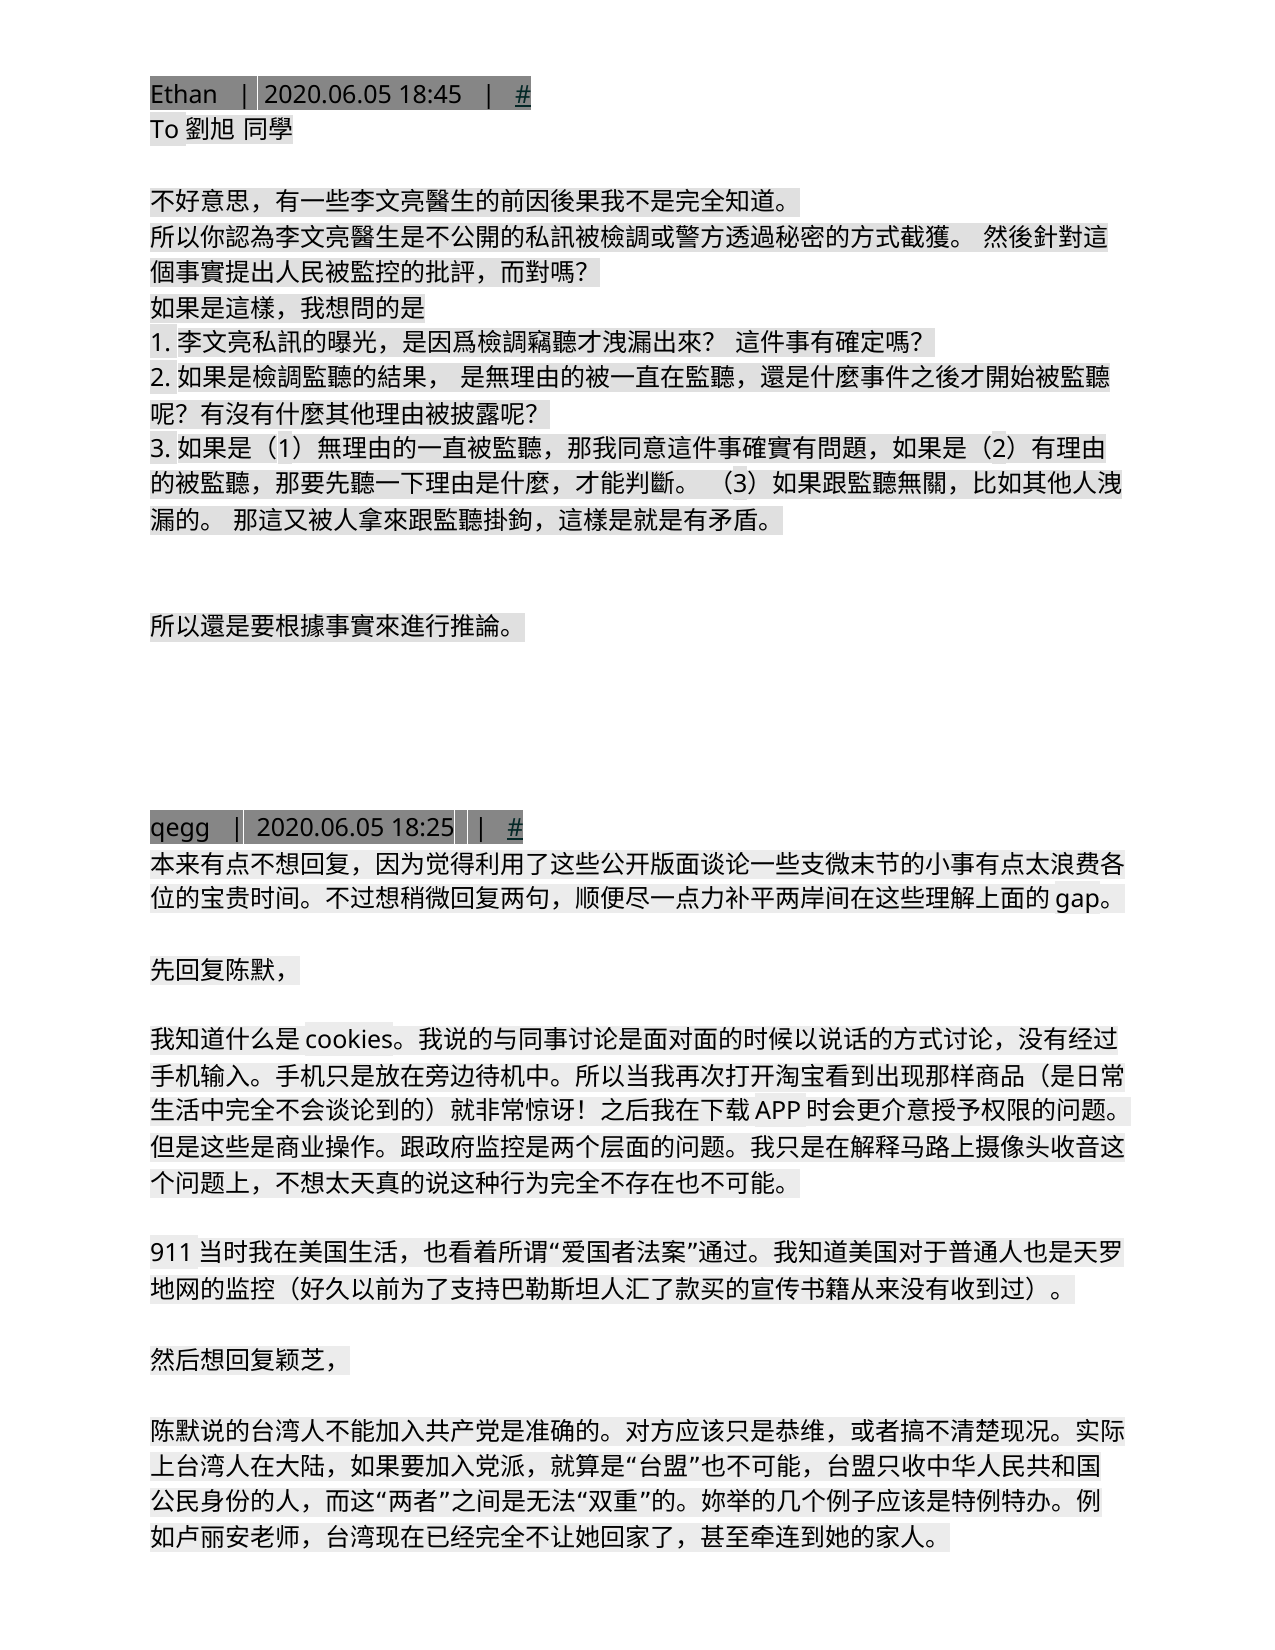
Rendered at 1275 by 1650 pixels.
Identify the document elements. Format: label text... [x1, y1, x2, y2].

text qegg | 2020.06.05 18:25 | # [150, 808, 1125, 844]
text 本来有点不想回复，因为觉得利用了这些公开版面谈论一些支微末节的小事有点太浪费各位的宝贵时间。不过想稍微回复两句，顺便尽一点力补平两岸间在这些理解上面的gap。 先回复陈默， 我知道什么是cookies。我说的与同事讨论是面对面的时候以说话的方式讨论，没有经过手机输入。手机只是放在旁边待机中。所以当我再次打开淘宝看到出现那样商品（是日常生活中完全不会谈论到的）就非常惊讶！之后我在下载APP时会更介意授予权限的问题。但是这些是商业操作。跟政府监控是两个层面的问题。我只是在解释马路上摄像头收音这个问题上，不想太天真的说这种行为完全不存在也不可能。 911当时我在美国生活，也看着所谓“爱国者法案”通过。我知道美国对于普通人也是天罗地网的监控（好久以前为了支持巴勒斯坦人汇了款买的宣传书籍从来没有收到过）。 然后想回复颖芝， 陈默说的台湾人不能加入共产党是准确的。对方应该只是恭维，或者搞不清楚现况。实际上台湾人在大陆，如果要加入党派，就算是“台盟”也不可能，台盟只收中华人民共和国公民身份的人，而这“两者”之间是无法“双重”的。妳举的几个例子应该是特例特办。例如卢丽安老师，台湾现在已经完全不让她回家了，甚至牵连到她的家人。 [150, 844, 1125, 1552]
text To 劉旭 同學 不好意思，有一些李文亮醫生的前因後果我不是完全知道。 所以你認為李文亮醫生是不公開的私訊被檢調或警方透過秘密的方式截獲。 然後針對這個事實提出人民被監控的批評，而對嗎？ 如果是這樣，我想問的是 1. 李文亮私訊的曝光，是因爲檢調竊聽才洩漏出來？ 這件事有確定嗎？ 2. 如果是檢調監聽的結果， 是無理由的被一直在監聽，還是什麼事件之後才開始被監聽呢？有沒有什麼其他理由被披露呢？ 3. 如果是（1）無理由的一直被監聽，那我同意這件事確實有問題，如果是（2）有理由的被監聽，那要先聽一下理由是什麼，才能判斷。 （3）如果跟監聽無關，比如其他人洩漏的。 那這又被人拿來跟監聽掛鉤，這樣是就是有矛盾。 所以還是要根據事實來進行推論。 [150, 110, 1125, 783]
text Ethan | 2020.06.05 18:45 | # [150, 75, 1125, 110]
